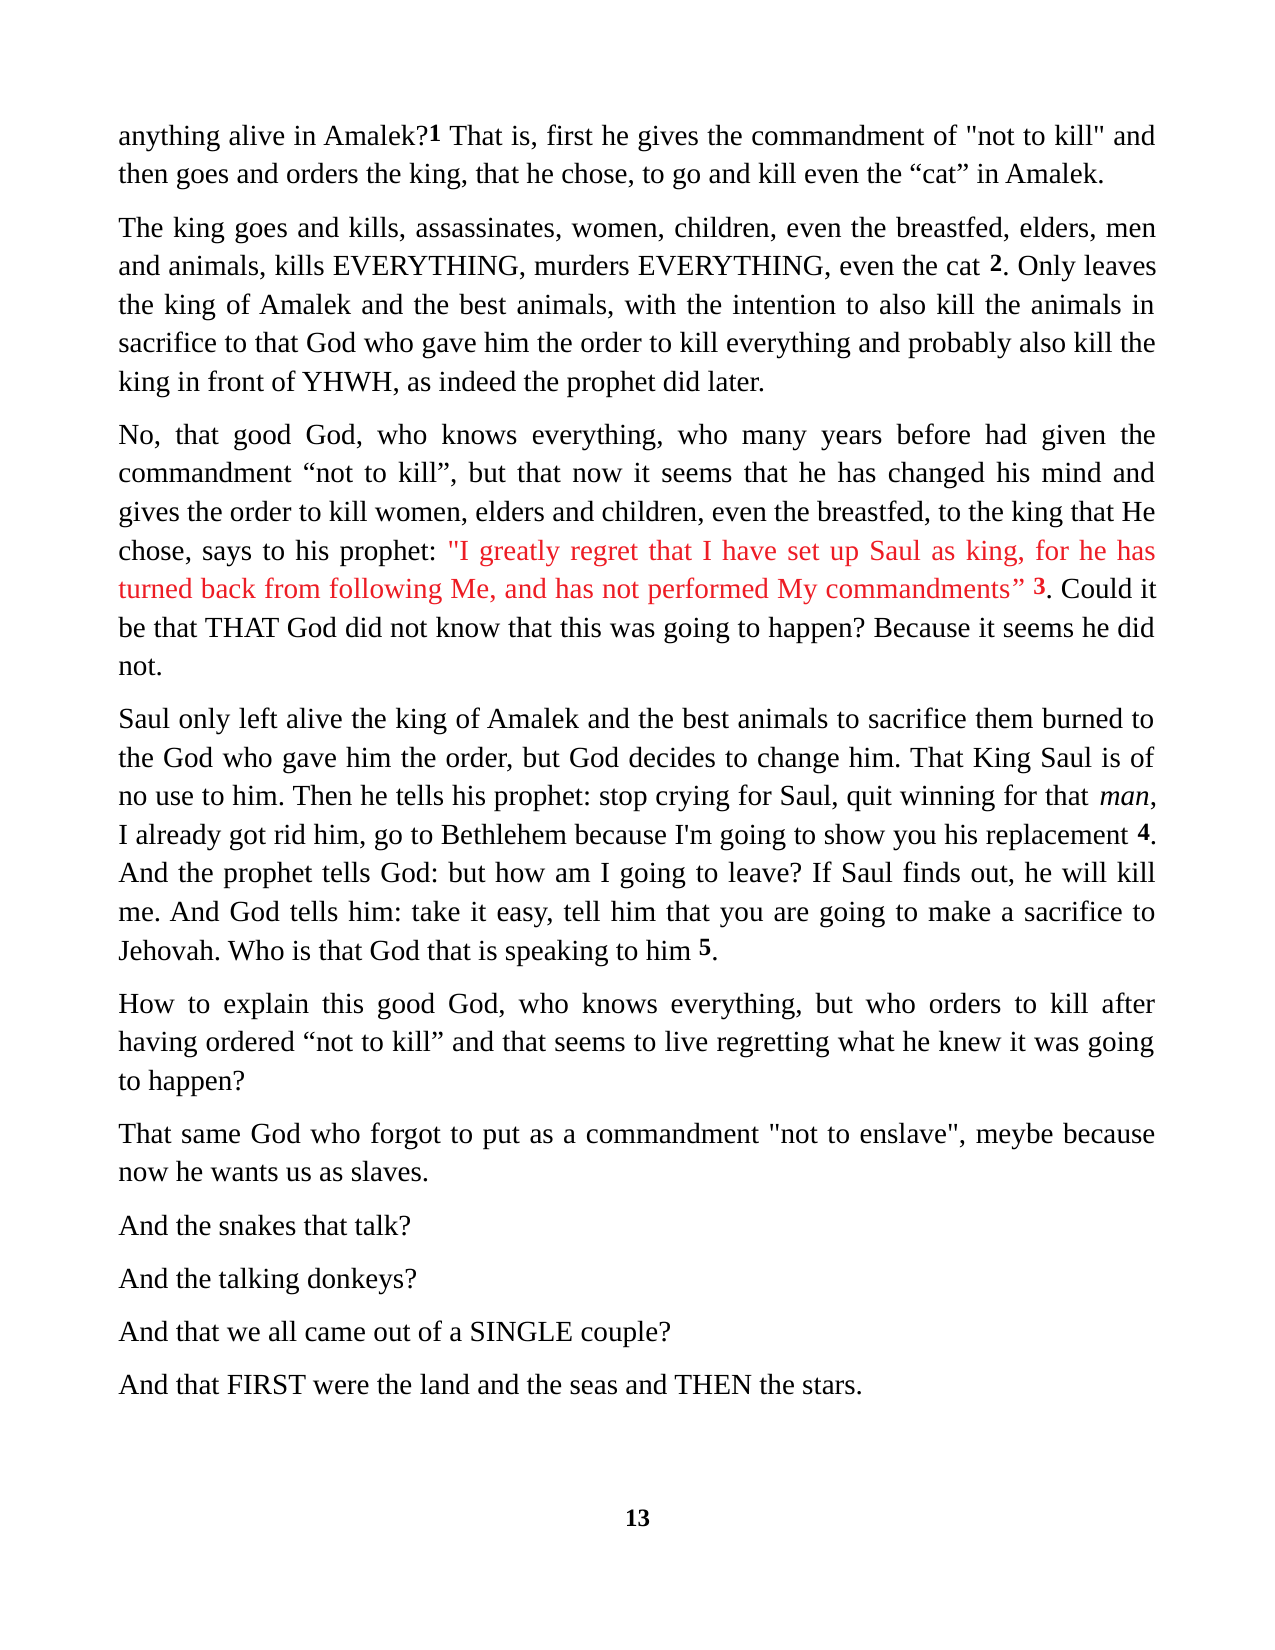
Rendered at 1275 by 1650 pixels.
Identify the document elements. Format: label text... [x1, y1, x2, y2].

text No, that good God, who knows everything, who many years before had given the commandment “not to kill”, but that now it seems that he has changed his mind and gives the order to kill women, elders and children, even the breastfed, to the king that He chose, says to his prophet: "I greatly regret that I have set up Saul as king, for he has turned back from following Me, and has not performed My commandments” . Could it be that THAT God did not know that this was going to happen? Because it seems he did not. [118, 417, 1157, 682]
text Saul only left alive the king of Amalek and the best animals to sacrifice them burned to the God who gave him the order, but God decides to change him. That King Saul is of no use to him. Then he tells his prophet: stop crying for Saul, quit winning for that man, I already got rid him, go to Bethlehem because I'm going to show you his replacement . And the prophet tells God: but how am I going to leave? If Saul finds out, he will kill me. And God tells him: take it easy, tell him that you are going to make a sacrifice to Jehovah. Who is that God that is speaking to him . [118, 701, 1157, 966]
text anything alive in Amalek? That is, first he gives the commandment of "not to kill" and then goes and orders the king, that he chose, to go and kill even the “cat” in Amalek. [118, 118, 1157, 190]
text How to explain this good God, who knows everything, but who orders to kill after having ordered “not to kill” and that seems to live regretting what he knew it was going to happen? [118, 986, 1157, 1096]
text And the talking donkeys? [118, 1261, 1157, 1294]
text That same God who forgot to put as a commandment "not to enslave", meybe because now he wants us as slaves. [118, 1116, 1157, 1188]
text And the snakes that talk? [118, 1208, 1157, 1241]
text And that FIRST were the land and the seas and THEN the stars. [118, 1367, 1157, 1401]
text And that we all came out of a SINGLE couple? [118, 1314, 1157, 1347]
text The king goes and kills, assassinates, women, children, even the breastfed, elders, men and animals, kills EVERYTHING, murders EVERYTHING, even the cat . Only leaves the king of Amalek and the best animals, with the intention to also kill the animals in sacrifice to that God who gave him the order to kill everything and probably also kill the king in front of YHWH, as indeed the prophet did later. [118, 210, 1157, 397]
